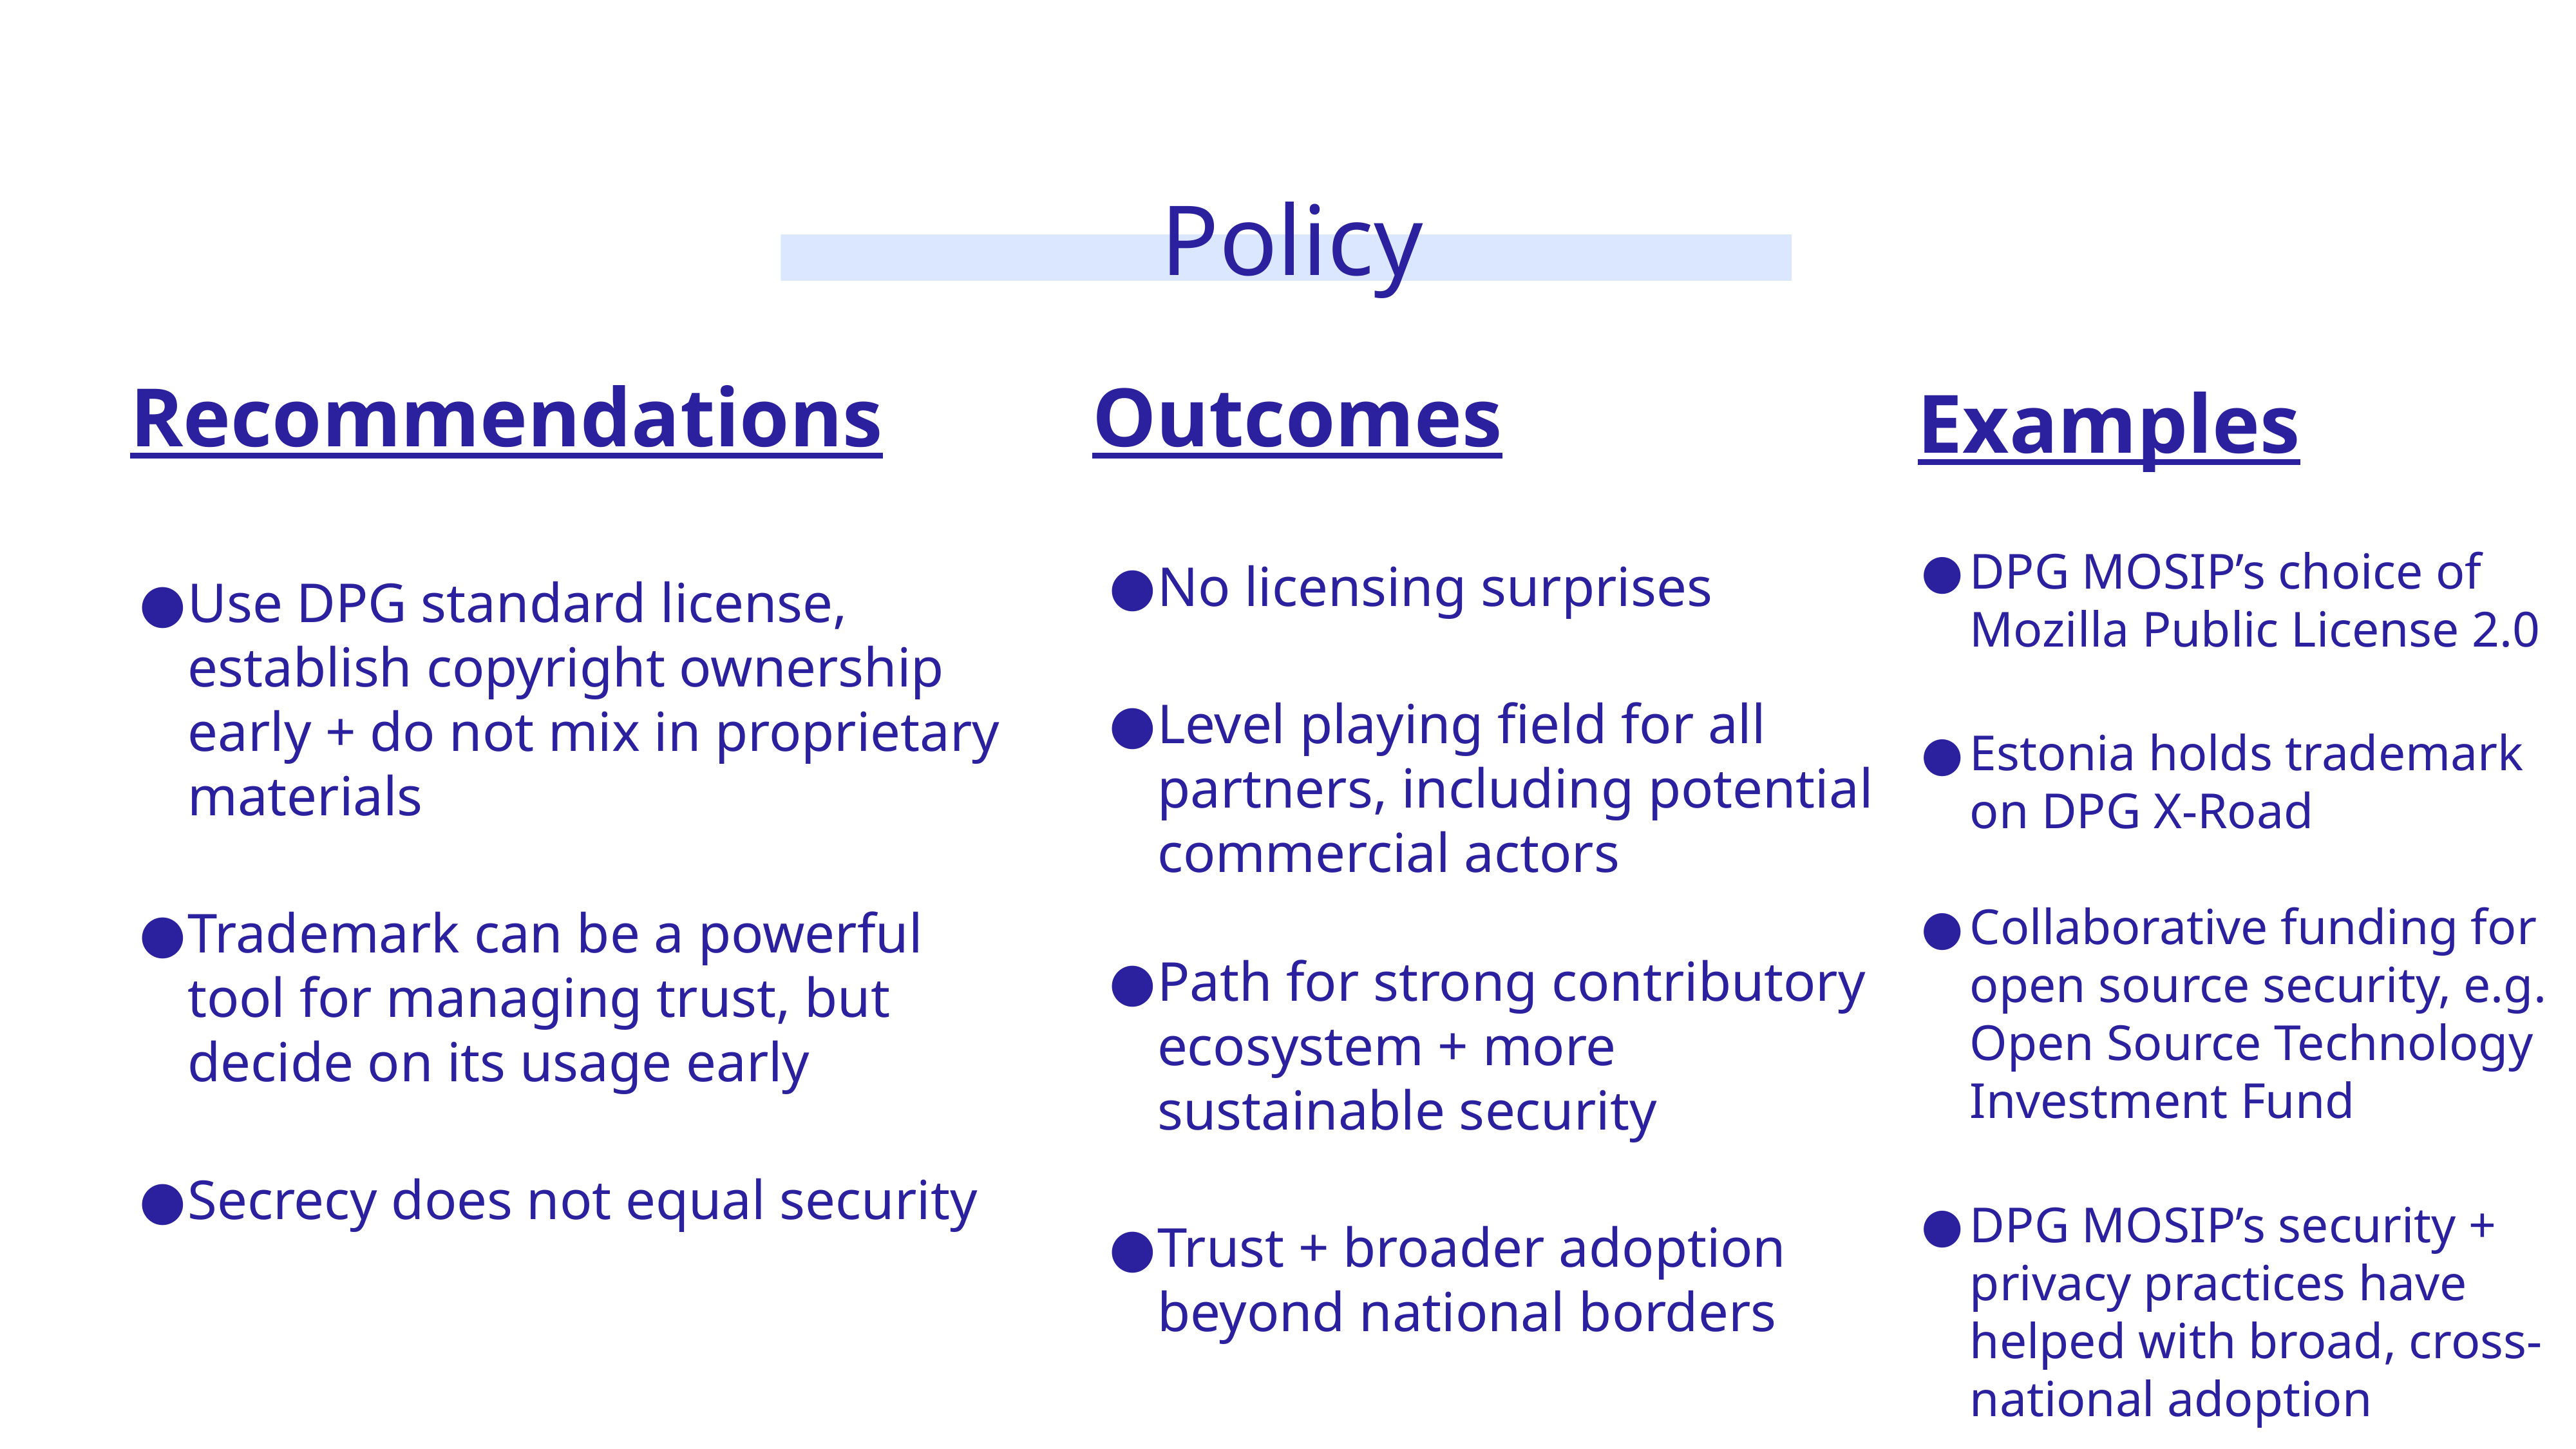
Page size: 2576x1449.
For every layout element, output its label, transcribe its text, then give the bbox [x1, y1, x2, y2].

text_box Policy [579, 154, 2005, 300]
text_box DPG MOSIP’s choice of Mozilla Public License 2.0 Estonia holds trademark on DPG X-Road Collaborative funding for open source security, e.g. Open Source Technology Investment Fund DPG MOSIP’s security + privacy practices have helped with broad, cross-national adoption [1911, 462, 2576, 1449]
text_box Outcomes [1083, 355, 1570, 553]
text_box No licensing surprises Level playing field for all partners, including potential commercial actors Path for strong contributory ecosystem + more sustainable security Trust + broader adoption beyond national borders [1099, 437, 1900, 1348]
text_box Recommendations [120, 355, 990, 553]
text_box Examples [1908, 362, 2367, 560]
text_box Use DPG standard license, establish copyright ownership early + do not mix in proprietary materials Trademark can be a powerful tool for managing trust, but decide on its usage early Secrecy does not equal security [129, 490, 1043, 1235]
